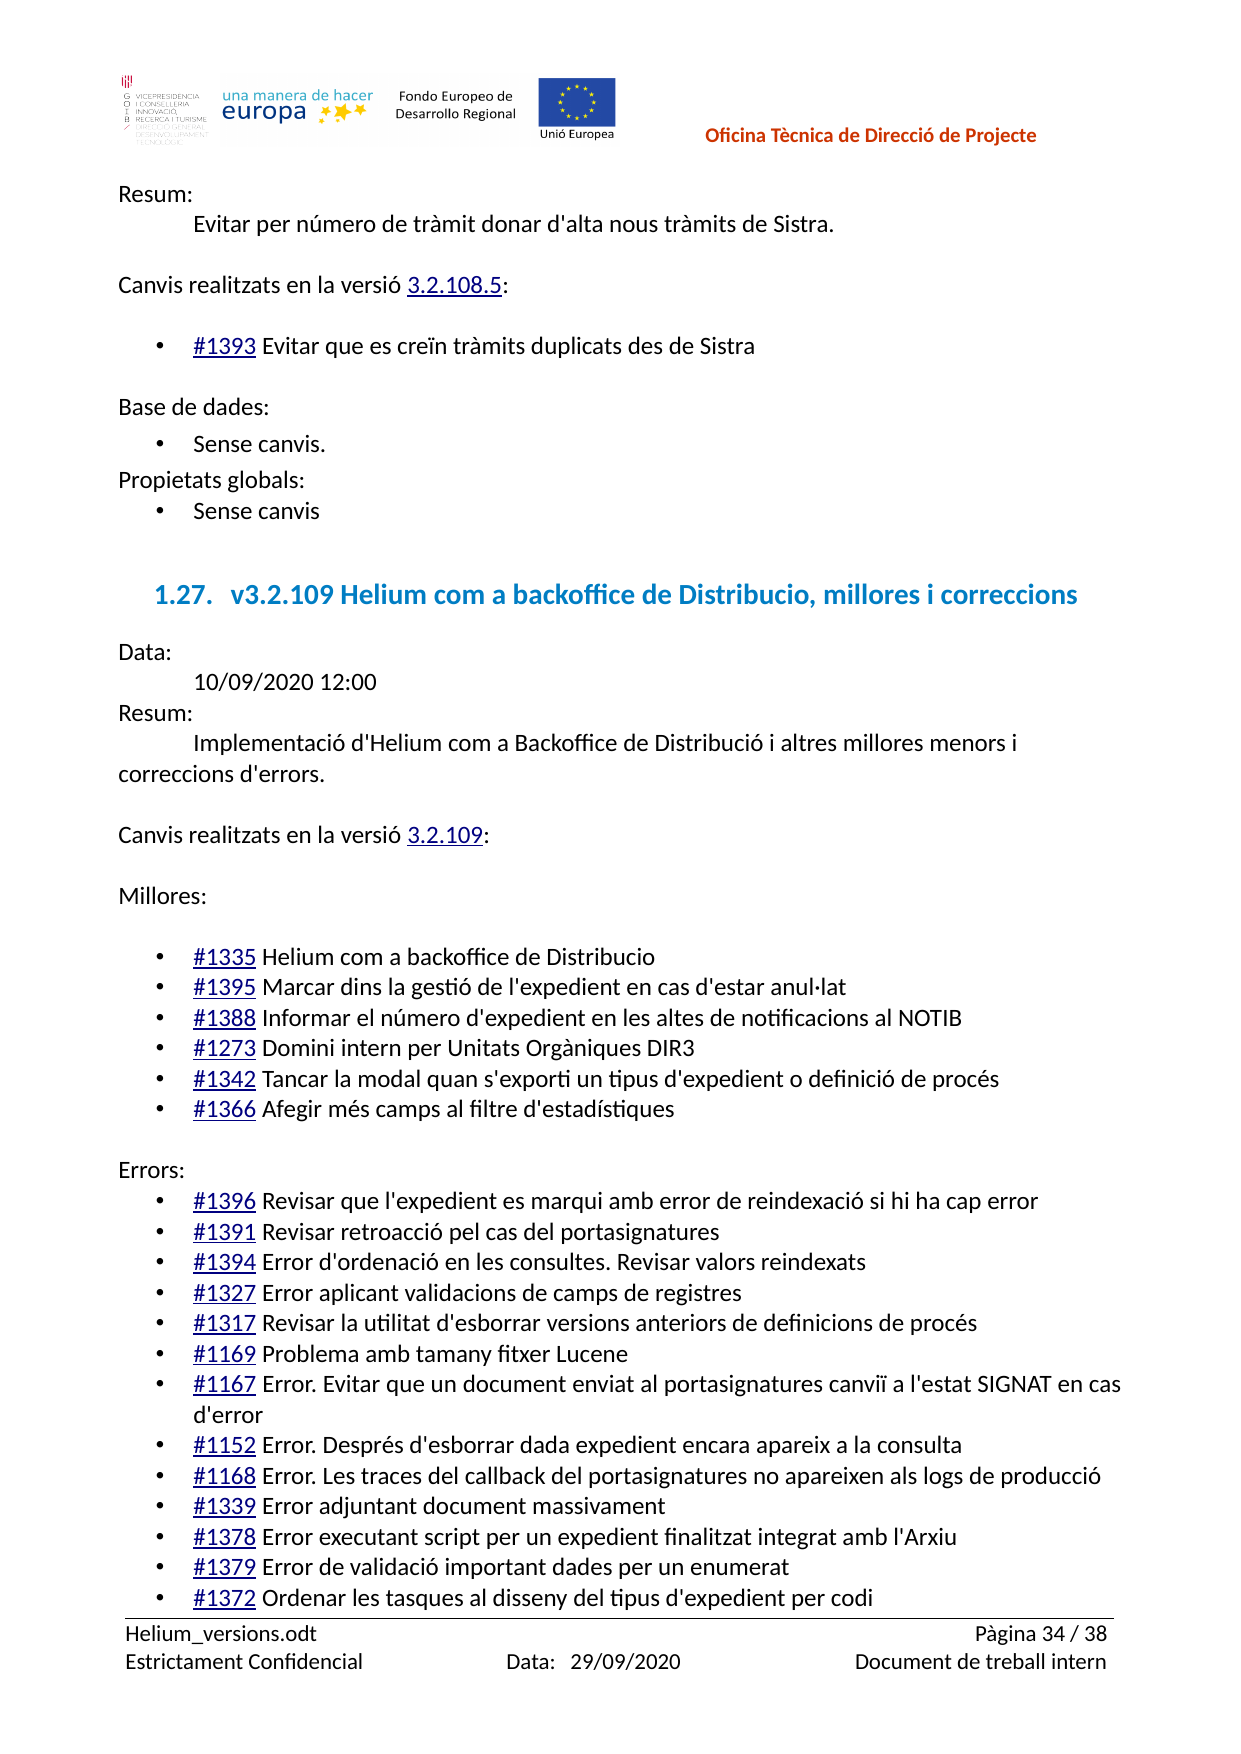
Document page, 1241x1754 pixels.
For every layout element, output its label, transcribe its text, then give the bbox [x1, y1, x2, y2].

text Millores: [118, 880, 1122, 910]
subtitle v3.2.109 Helium com a backoffice de Distribucio, millores i correccions [153, 576, 1122, 612]
list #1335 Helium com a backoffice de Distribucio [156, 941, 1122, 971]
list #1339 Error adjuntant document massivament [156, 1490, 1122, 1521]
text Evitar per número de tràmit donar d'alta nous tràmits de Sistra. [118, 208, 1122, 239]
text Canvis realitzats en la versió 3.2.108.5: [118, 269, 1122, 300]
list #1396 Revisar que l'expedient es marqui amb error de reindexació si hi ha cap error [156, 1185, 1122, 1216]
text Resum: [118, 178, 1122, 208]
text Implementació d'Helium com a Backoffice de Distribució i altres millores menors i correccions d'errors. [118, 727, 1122, 788]
list #1394 Error d'ordenació en les consultes. Revisar valors reindexats [156, 1246, 1122, 1277]
list #1167 Error. Evitar que un document enviat al portasignatures canviï a l'estat SIGNAT en cas d'error [156, 1368, 1122, 1429]
list #1388 Informar el número d'expedient en les altes de notificacions al NOTIB [156, 1002, 1122, 1032]
text Base de dades: [118, 391, 1122, 422]
text Data: [118, 636, 1122, 666]
list #1327 Error aplicant validacions de camps de registres [156, 1277, 1122, 1307]
list #1379 Error de validació important dades per un enumerat [156, 1551, 1122, 1582]
text Resum: [118, 697, 1122, 727]
list #1317 Revisar la utilitat d'esborrar versions anteriors de definicions de procés [156, 1307, 1122, 1338]
list Sense canvis [156, 495, 1122, 525]
list Sense canvis. [156, 428, 1122, 458]
list #1342 Tancar la modal quan s'exporti un tipus d'expedient o definició de procés [156, 1063, 1122, 1093]
list #1169 Problema amb tamany fitxer Lucene [156, 1338, 1122, 1368]
picture [118, 73, 213, 147]
list #1273 Domini intern per Unitats Orgàniques DIR3 [156, 1032, 1122, 1063]
text Errors: [118, 1154, 1122, 1185]
list #1372 Ordenar les tasques al disseny del tipus d'expedient per codi [156, 1582, 1122, 1612]
text Canvis realitzats en la versió 3.2.109: [118, 819, 1122, 849]
text Propietats globals: [118, 464, 1122, 495]
list #1391 Revisar retroacció pel cas del portasignatures [156, 1216, 1122, 1246]
list #1393 Evitar que es creïn tràmits duplicats des de Sistra [156, 330, 1122, 361]
picture [219, 73, 621, 147]
list #1378 Error executant script per un expedient finalitzat integrat amb l'Arxiu [156, 1521, 1122, 1551]
list #1366 Afegir més camps al filtre d'estadístiques [156, 1093, 1122, 1124]
list #1395 Marcar dins la gestió de l'expedient en cas d'estar anul·lat [156, 971, 1122, 1002]
list #1168 Error. Les traces del callback del portasignatures no apareixen als logs de producció [156, 1460, 1122, 1490]
text 10/09/2020 12:00 [118, 666, 1122, 697]
list #1152 Error. Després d'esborrar dada expedient encara apareix a la consulta [156, 1429, 1122, 1460]
